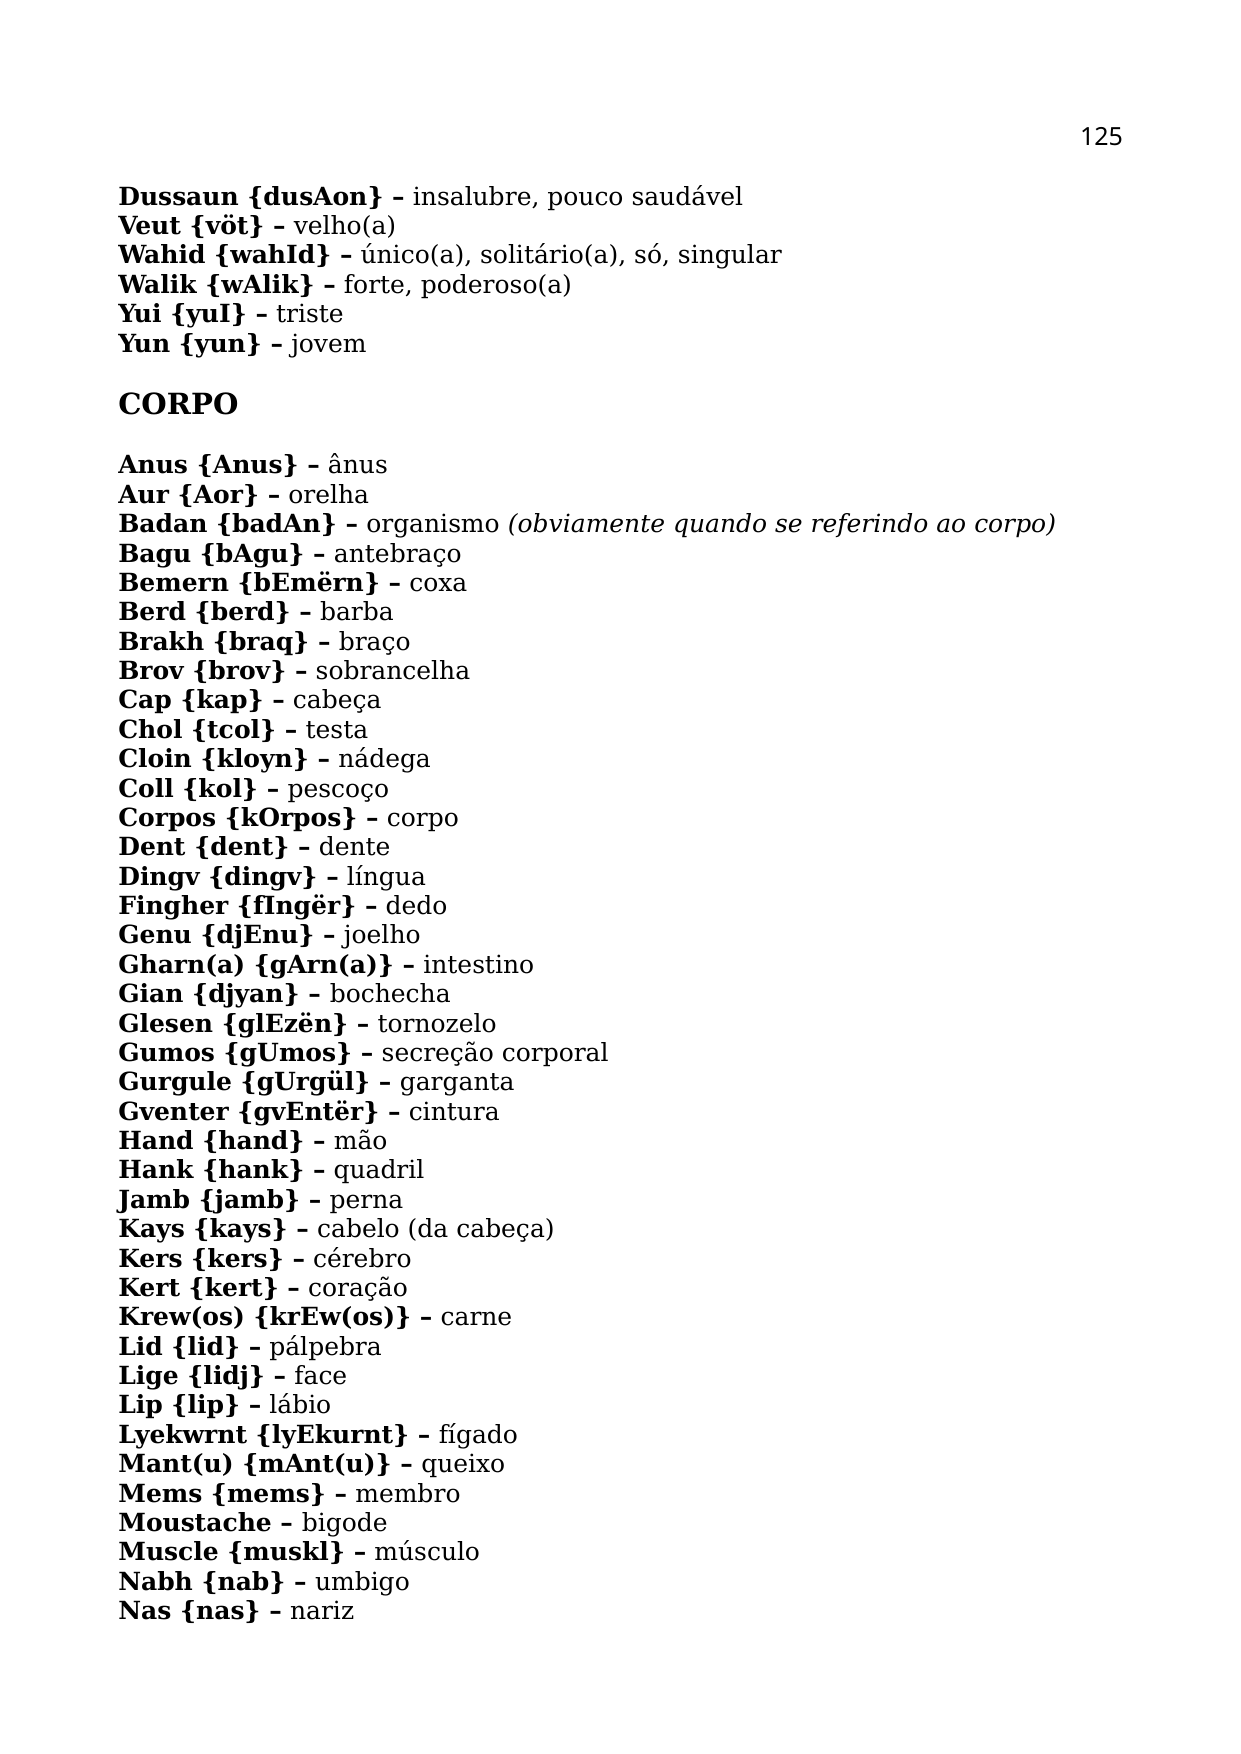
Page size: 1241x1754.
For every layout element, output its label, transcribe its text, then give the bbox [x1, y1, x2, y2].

text Brov {brov} – sobrancelha [118, 656, 1123, 686]
text Muscle {muskl} – músculo [118, 1537, 1123, 1567]
text Krew(os) {krEw(os)} – carne [118, 1302, 1123, 1332]
text Yun {yun} – jovem [118, 328, 1123, 358]
text Glesen {glEzën} – tornozelo [118, 1009, 1123, 1038]
text Badan {badAn} – organismo (obviamente quando se referindo ao corpo) [118, 509, 1123, 539]
text Dussaun {dusAon} – insalubre, pouco saudável [118, 182, 1123, 211]
text Mems {mems} – membro [118, 1479, 1123, 1508]
text Gian {djyan} – bochecha [118, 979, 1123, 1009]
text Lip {lip} – lábio [118, 1391, 1123, 1420]
subtitle CORPO [118, 387, 1123, 421]
text Genu {djEnu} – joelho [118, 921, 1123, 950]
text Aur {Aor} – orelha [118, 480, 1123, 509]
text Fingher {fIngër} – dedo [118, 891, 1123, 921]
text Veut {vöt} – velho(a) [118, 211, 1123, 240]
text Nabh {nab} – umbigo [118, 1567, 1123, 1596]
text Nas {nas} – nariz [118, 1596, 1123, 1626]
text Gumos {gUmos} – secreção corporal [118, 1038, 1123, 1067]
text Jamb {jamb} – perna [118, 1185, 1123, 1214]
text Lid {lid} – pálpebra [118, 1332, 1123, 1361]
text Gurgule {gUrgül} – garganta [118, 1067, 1123, 1097]
text Bemern {bEmërn} – coxa [118, 568, 1123, 597]
text Hand {hand} – mão [118, 1126, 1123, 1156]
text Walik {wAlik} – forte, poderoso(a) [118, 270, 1123, 299]
text Brakh {braq} – braço [118, 627, 1123, 656]
text Wahid {wahId} – único(a), solitário(a), só, singular [118, 240, 1123, 270]
text Lige {lidj} – face [118, 1361, 1123, 1391]
text Kers {kers} – cérebro [118, 1244, 1123, 1273]
text Gharn(a) {gArn(a)} – intestino [118, 950, 1123, 979]
text Cap {kap} – cabeça [118, 686, 1123, 715]
text Gventer {gvEntër} – cintura [118, 1097, 1123, 1126]
text Coll {kol} – pescoço [118, 774, 1123, 803]
text Berd {berd} – barba [118, 597, 1123, 627]
text Kert {kert} – coração [118, 1273, 1123, 1302]
text Bagu {bAgu} – antebraço [118, 539, 1123, 568]
text Kays {kays} – cabelo (da cabeça) [118, 1214, 1123, 1244]
text Chol {tcol} – testa [118, 715, 1123, 744]
text Lyekwrnt {lyEkurnt} – fígado [118, 1420, 1123, 1449]
text Mant(u) {mAnt(u)} – queixo [118, 1449, 1123, 1479]
text Hank {hank} – quadril [118, 1156, 1123, 1185]
text Yui {yuI} – triste [118, 299, 1123, 328]
text Cloin {kloyn} – nádega [118, 744, 1123, 774]
text Dingv {dingv} – língua [118, 862, 1123, 891]
text Dent {dent} – dente [118, 832, 1123, 862]
text Anus {Anus} – ânus [118, 451, 1123, 480]
text Corpos {kOrpos} – corpo [118, 803, 1123, 832]
text Moustache – bigode [118, 1508, 1123, 1537]
